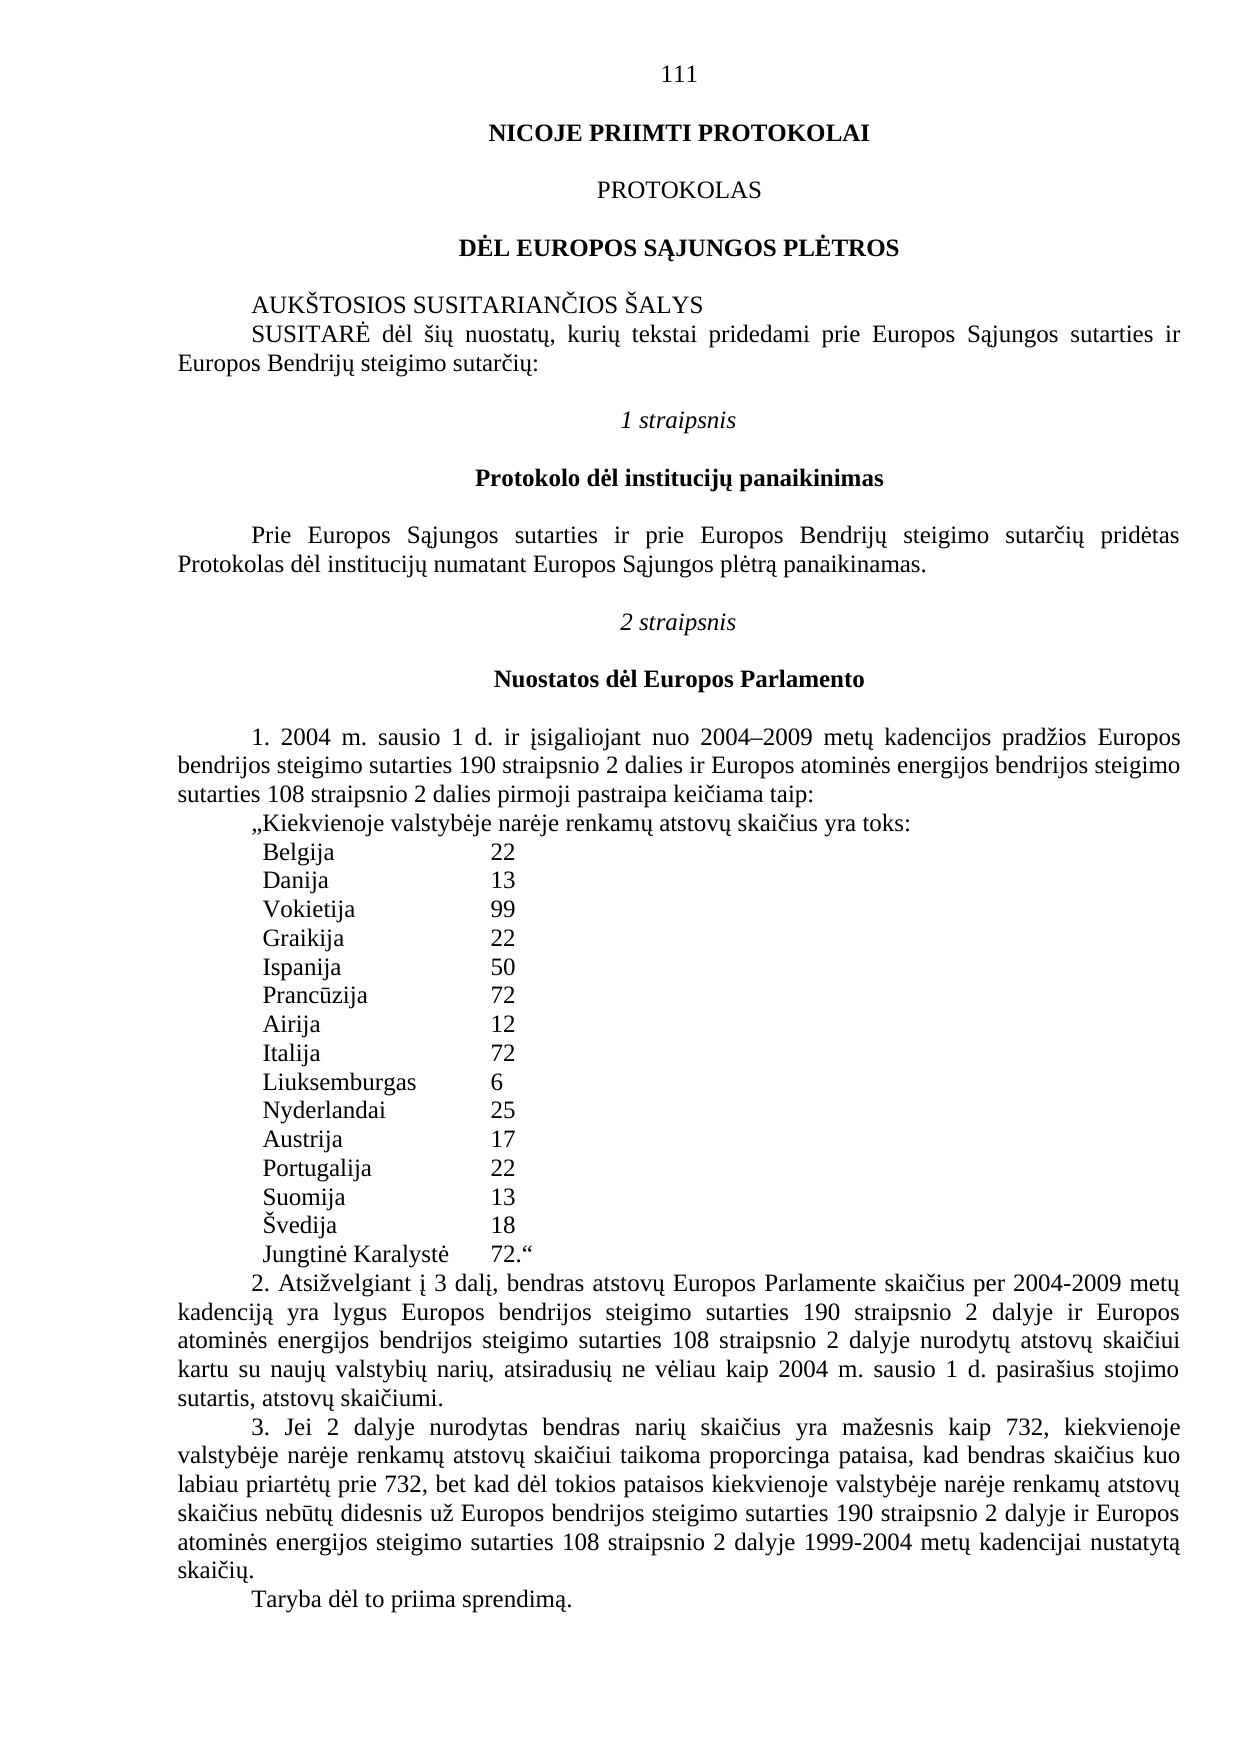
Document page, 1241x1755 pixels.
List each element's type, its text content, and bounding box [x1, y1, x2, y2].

table_cell 22 [479, 923, 556, 952]
table_cell 18 [479, 1211, 556, 1239]
table_cell 6 [479, 1067, 556, 1096]
text Protokolo dėl institucijų panaikinimas [177, 463, 1181, 492]
text PROTOKOLAS [177, 176, 1181, 204]
table_cell 72 [479, 981, 556, 1009]
table_cell 72.“ [479, 1239, 556, 1268]
table_cell Vokietija [177, 894, 479, 923]
table_cell Prancūzija [177, 981, 479, 1009]
text Taryba dėl to priima sprendimą. [177, 1584, 1181, 1613]
table_cell Danija [177, 866, 479, 894]
text 1 straipsnis [177, 406, 1181, 434]
table_cell Austrija [177, 1124, 479, 1153]
table_cell Švedija [177, 1211, 479, 1239]
text Nuostatos dėl Europos Parlamento [177, 664, 1181, 693]
text NICOJE PRIIMTI PROTOKOLAI [177, 118, 1181, 147]
table_cell Airija [177, 1009, 479, 1038]
table_cell 99 [479, 894, 556, 923]
table_cell Ispanija [177, 952, 479, 981]
text 2 straipsnis [177, 607, 1181, 636]
table_cell Suomija [177, 1182, 479, 1211]
text 2. Atsižvelgiant į 3 dalį, bendras atstovų Europos Parlamente skaičius per 2004-2009 metų kadenciją yra lygus Europos bendrijos steigimo sutarties 190 straipsnio 2 dalyje ir Europos atominės energijos bendrijos steigimo sutarties 108 straipsnio 2 dalyje nurodytų atstovų skaičiui kartu su naujų valstybių narių, atsiradusių ne vėliau kaip 2004 m. sausio 1 d. pasirašius stojimo sutartis, atstovų skaičiumi. [177, 1268, 1181, 1412]
table_cell 13 [479, 1182, 556, 1211]
text 3. Jei 2 dalyje nurodytas bendras narių skaičius yra mažesnis kaip 732, kiekvienoje valstybėje narėje renkamų atstovų skaičiui taikoma proporcinga pataisa, kad bendras skaičius kuo labiau priartėtų prie 732, bet kad dėl tokios pataisos kiekvienoje valstybėje narėje renkamų atstovų skaičius nebūtų didesnis už Europos bendrijos steigimo sutarties 190 straipsnio 2 dalyje ir Europos atominės energijos steigimo sutarties 108 straipsnio 2 dalyje 1999-2004 metų kadencijai nustatytą skaičių. [177, 1412, 1181, 1584]
table_cell Italija [177, 1038, 479, 1067]
text „Kiekvienoje valstybėje narėje renkamų atstovų skaičius yra toks: [177, 808, 1181, 837]
table_cell Portugalija [177, 1153, 479, 1182]
table_cell 25 [479, 1096, 556, 1124]
table_cell 72 [479, 1038, 556, 1067]
table_header Belgija [177, 837, 479, 866]
table_cell Liuksemburgas [177, 1067, 479, 1096]
text DĖL EUROPOS SĄJUNGOS PLĖTROS [177, 233, 1181, 262]
table_cell Graikija [177, 923, 479, 952]
text AUKŠTOSIOS SUSITARIANČIOS ŠALYS [177, 291, 1181, 319]
table_cell 22 [479, 1153, 556, 1182]
table_cell Jungtinė Karalystė [177, 1239, 479, 1268]
text 1. 2004 m. sausio 1 d. ir įsigaliojant nuo 2004–2009 metų kadencijos pradžios Europos bendrijos steigimo sutarties 190 straipsnio 2 dalies ir Europos atominės energijos bendrijos steigimo sutarties 108 straipsnio 2 dalies pirmoji pastraipa keičiama taip: [177, 722, 1181, 808]
table_cell 13 [479, 866, 556, 894]
text SUSITARĖ dėl šių nuostatų, kurių tekstai pridedami prie Europos Sąjungos sutarties ir Europos Bendrijų steigimo sutarčių: [177, 319, 1181, 377]
text Prie Europos Sąjungos sutarties ir prie Europos Bendrijų steigimo sutarčių pridėtas Protokolas dėl institucijų numatant Europos Sąjungos plėtrą panaikinamas. [177, 521, 1181, 578]
table_header 22 [479, 837, 556, 866]
table_cell 17 [479, 1124, 556, 1153]
table_cell 12 [479, 1009, 556, 1038]
table_cell Nyderlandai [177, 1096, 479, 1124]
table_cell 50 [479, 952, 556, 981]
